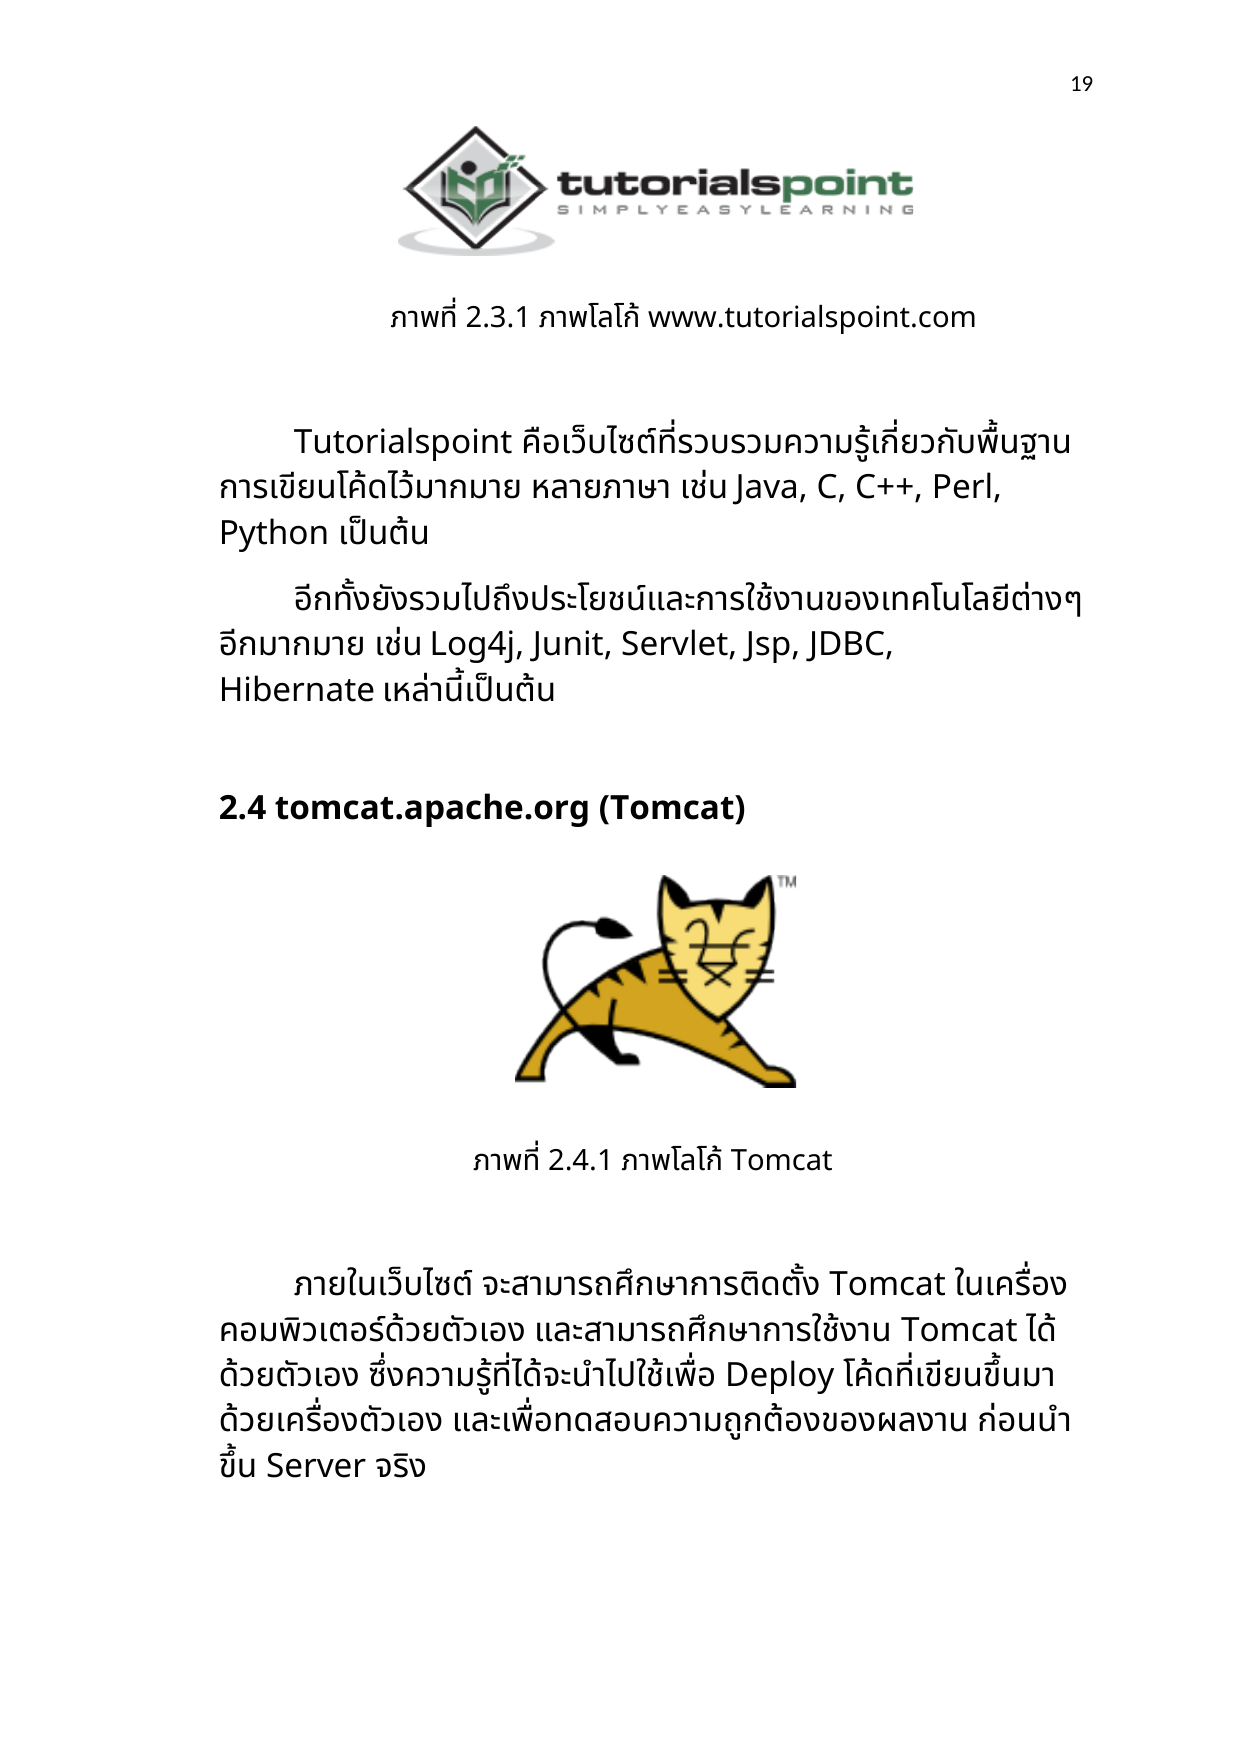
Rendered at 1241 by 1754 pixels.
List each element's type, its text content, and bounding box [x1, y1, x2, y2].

text อีกทั้งยังรวมไปถึงประโยชน์และการใช้งานของเทคโนโลยีต่างๆอีกมากมาย เช่นLog4j, Junit, Servlet, Jsp, JDBC, Hibernateเหล่านี้เป็นต้น [218, 575, 1087, 711]
text ภายในเว็บไซต์ จะสามารถศึกษาการติดตั้ง Tomcat ในเครื่องคอมพิวเตอร์ด้วยตัวเอง และสามารถศึกษาการใช้งาน Tomcat ได้ด้วยตัวเอง ซึ่งความรู้ที่ได้จะนำไปใช้เพื่อ Deploy โค้ดที่เขียนขึ้นมาด้วยเครื่องตัวเอง และเพื่อทดสอบความถูกต้องของผลงาน ก่อนนำขึ้น Server จริง [218, 1260, 1087, 1487]
picture [515, 875, 797, 1088]
text 2.4 tomcat.apache.org (Tomcat) [218, 784, 1087, 829]
text ภาพที่ 2.4.1 ภาพโลโก้ Tomcat [218, 1139, 1087, 1178]
text Tutorialspoint คือเว็บไซต์ที่รวบรวมความรู้เกี่ยวกับพื้นฐานการเขียนโค้ดไว้มากมาย หลายภาษา เช่นJava, C, C++, Perl, Python เป็นต้น [218, 418, 1087, 554]
text ภาพที่ 2.3.1 ภาพโลโก้ www.tutorialspoint.com [218, 297, 1087, 336]
picture [398, 126, 914, 256]
